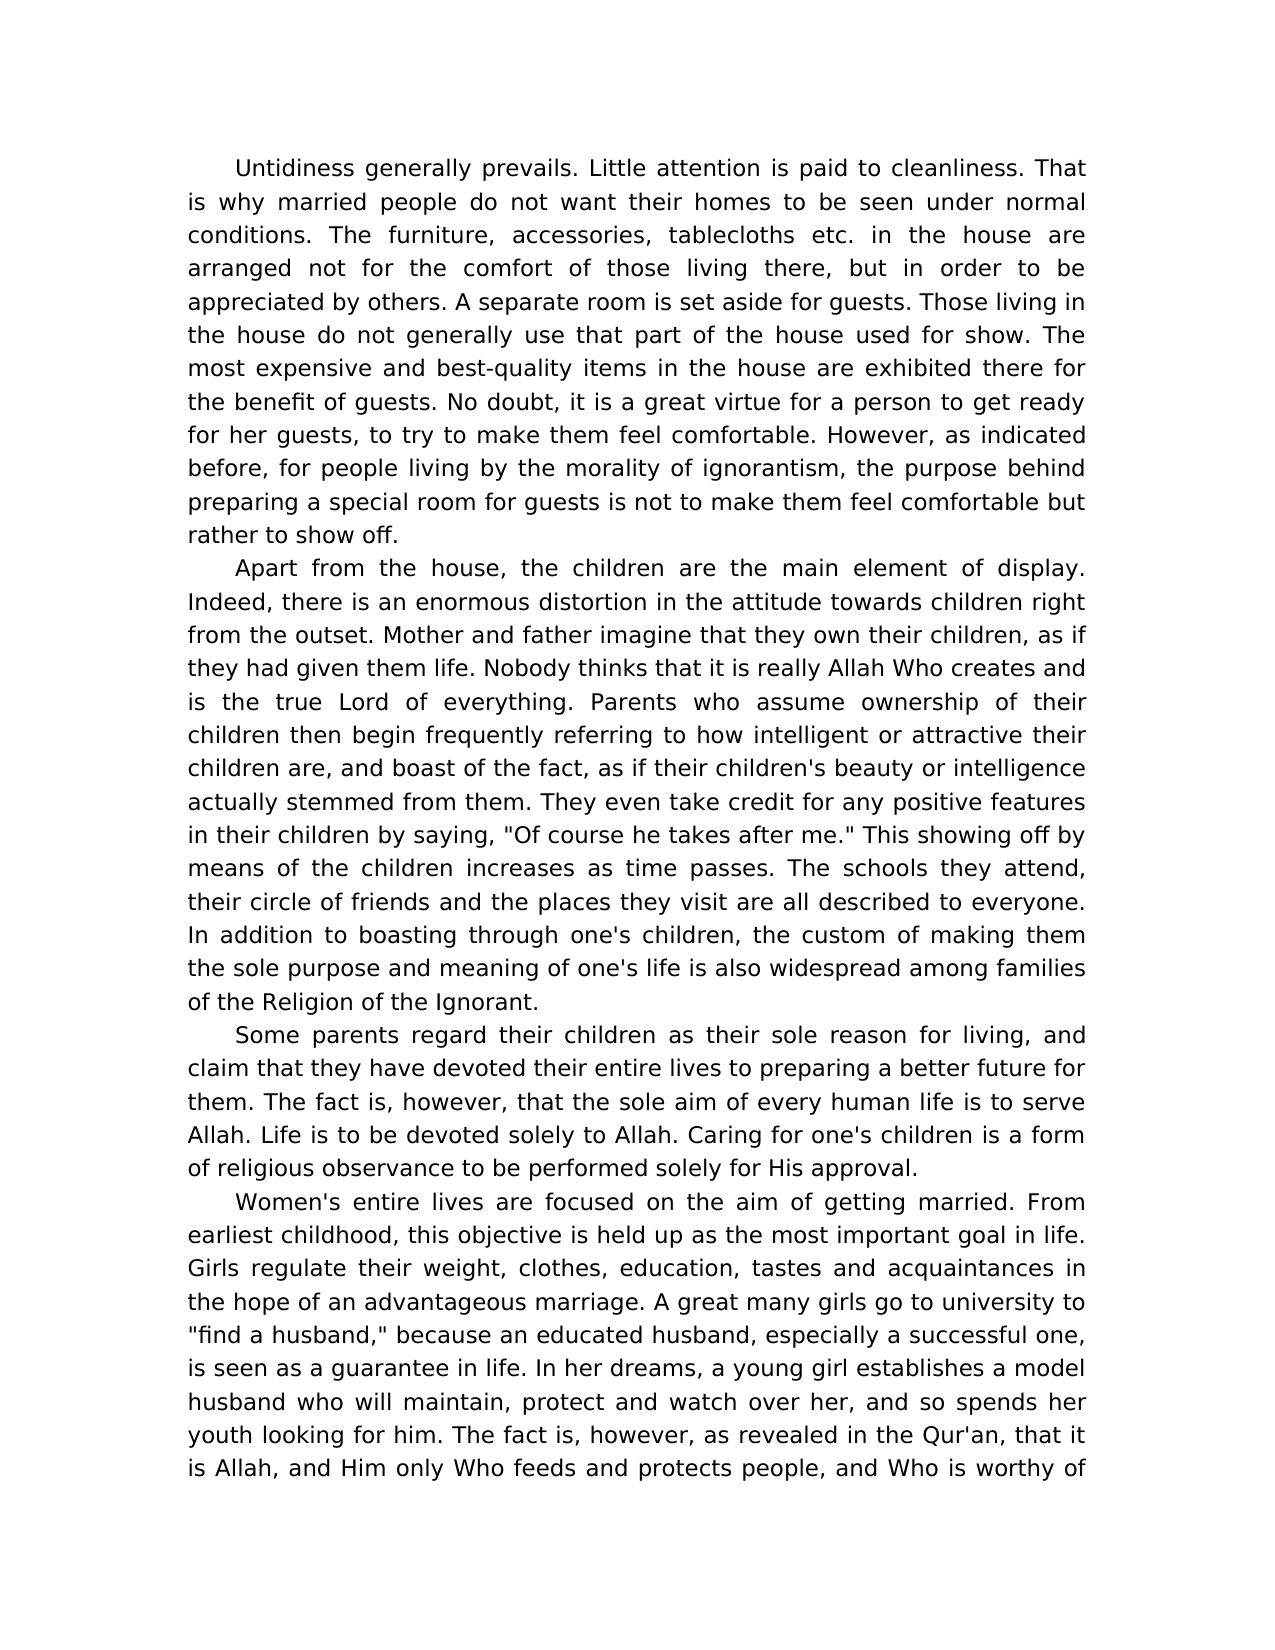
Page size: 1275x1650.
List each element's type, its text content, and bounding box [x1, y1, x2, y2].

text Some parents regard their children as their sole reason for living, and claim that they have devoted their entire lives to preparing a better future for them. The fact is, however, that the sole aim of every human life is to serve Allah. Life is to be devoted solely to Allah. Caring for one's children is a form of religious observance to be performed solely for His approval. [187, 1017, 1087, 1183]
text Women's entire lives are focused on the aim of getting married. From earliest childhood, this objective is held up as the most important goal in life. Girls regulate their weight, clothes, education, tastes and acquaintances in the hope of an advantageous marriage. A great many girls go to university to "find a husband," because an educated husband, especially a successful one, is seen as a guarantee in life. In her dreams, a young girl establishes a model husband who will maintain, protect and watch over her, and so spends her youth looking for him. The fact is, however, as revealed in the Qur'an, that it is Allah, and Him only Who feeds and protects people, and Who is worthy of [187, 1183, 1087, 1483]
text Apart from the house, the children are the main element of display. Indeed, there is an enormous distortion in the attitude towards children right from the outset. Mother and father imagine that they own their children, as if they had given them life. Nobody thinks that it is really Allah Who creates and is the true Lord of everything. Parents who assume ownership of their children then begin frequently referring to how intelligent or attractive their children are, and boast of the fact, as if their children's beauty or intelligence actually stemmed from them. They even take credit for any positive features in their children by saying, "Of course he takes after me." This showing off by means of the children increases as time passes. The schools they attend, their circle of friends and the places they visit are all described to everyone. In addition to boasting through one's children, the custom of making them the sole purpose and meaning of one's life is also widespread among families of the Religion of the Ignorant. [187, 550, 1087, 1017]
text Untidiness generally prevails. Little attention is paid to cleanliness. That is why married people do not want their homes to be seen under normal conditions. The furniture, accessories, tablecloths etc. in the house are arranged not for the comfort of those living there, but in order to be appreciated by others. A separate room is set aside for guests. Those living in the house do not generally use that part of the house used for show. The most expensive and best-quality items in the house are exhibited there for the benefit of guests. No doubt, it is a great virtue for a person to get ready for her guests, to try to make them feel comfortable. However, as indicated before, for people living by the morality of ignorantism, the purpose behind preparing a special room for guests is not to make them feel comfortable but rather to show off. [187, 150, 1087, 550]
